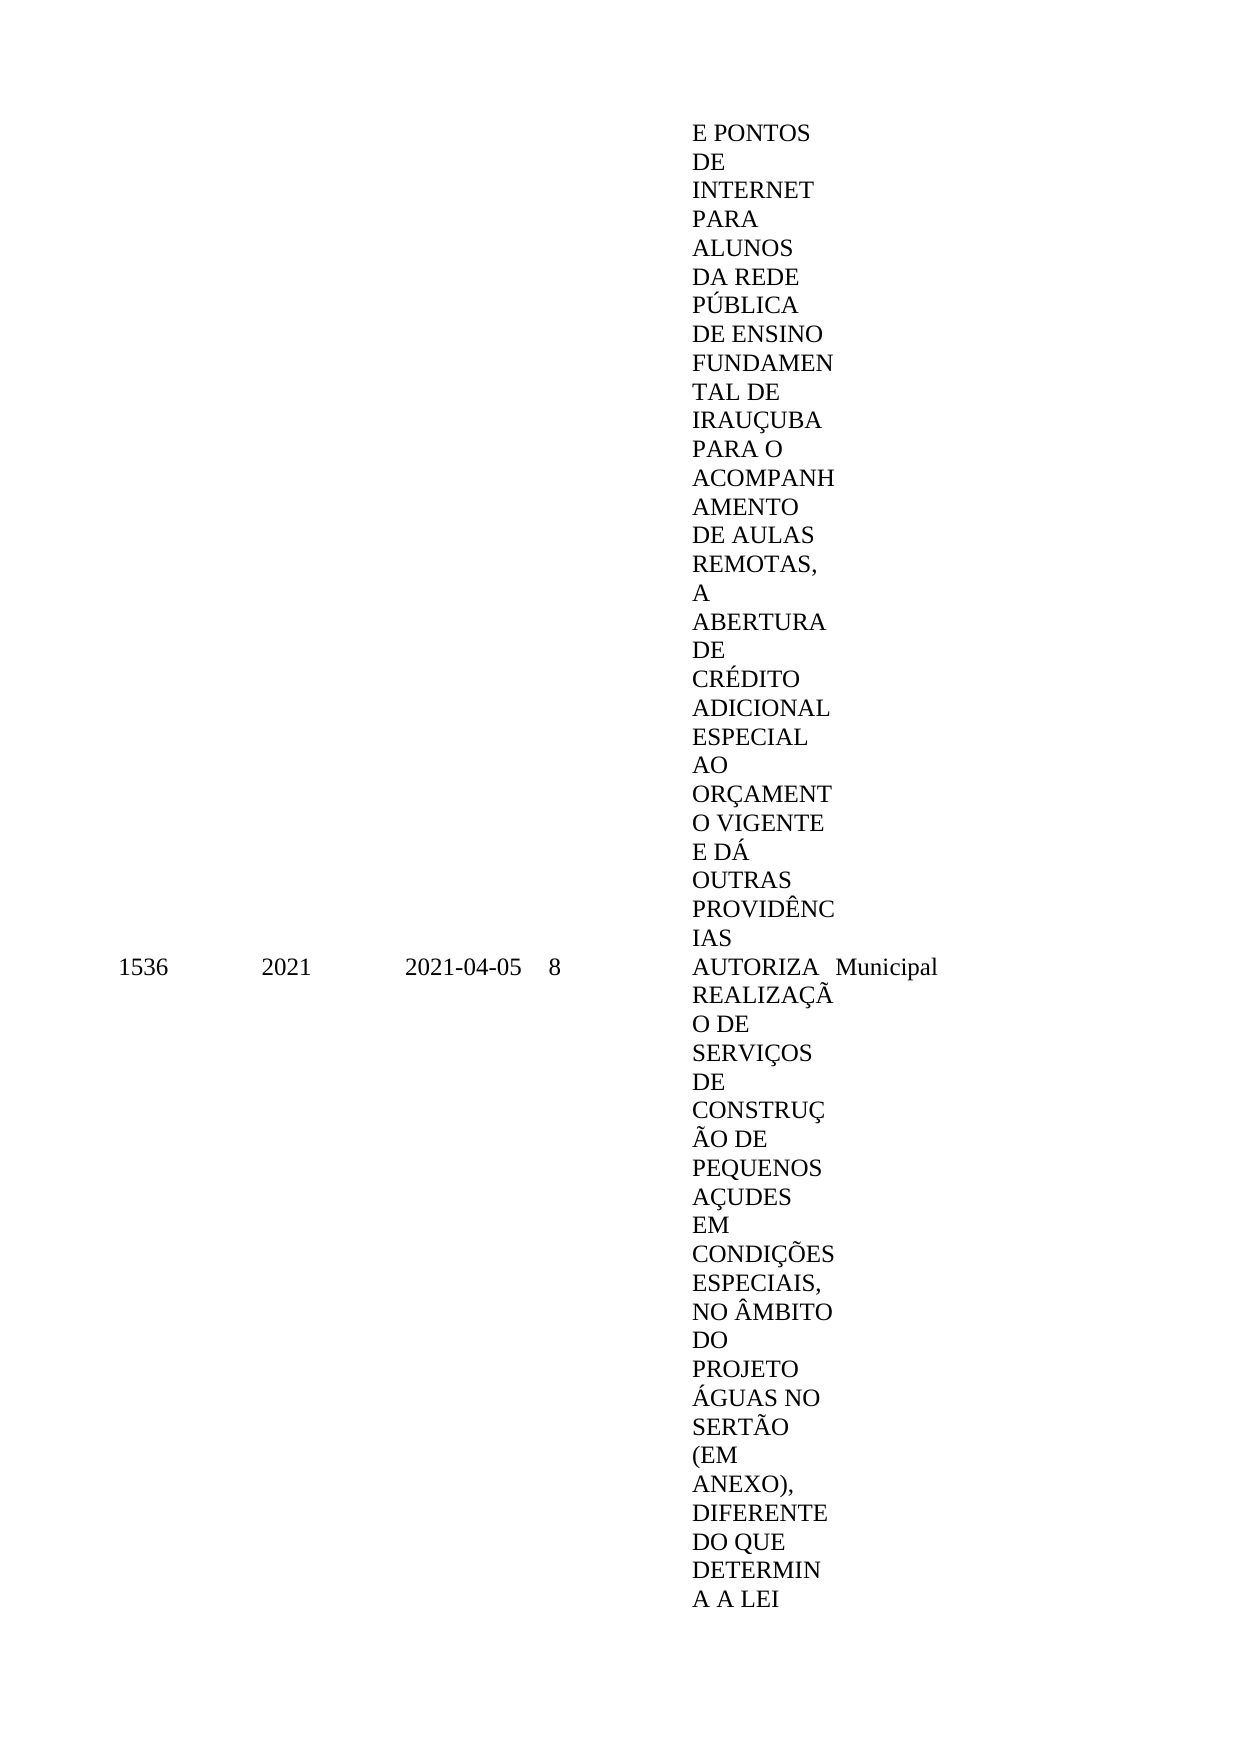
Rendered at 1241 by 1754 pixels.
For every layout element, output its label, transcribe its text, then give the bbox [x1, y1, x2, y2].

table_cell [118, 118, 261, 952]
table_cell [979, 118, 1122, 952]
table_cell 1536 [118, 952, 261, 1613]
table_cell [405, 118, 548, 952]
table_cell E PONTOS DE INTERNET PARA ALUNOS DA REDE PÚBLICA DE ENSINO FUNDAMENTAL DE IRAUÇUBA PARA O ACOMPANHAMENTO DE AULAS REMOTAS, A ABERTURA DE CRÉDITO ADICIONAL ESPECIAL AO ORÇAMENTO VIGENTE E DÁ OUTRAS PROVIDÊNCIAS [692, 118, 835, 952]
table_cell [979, 952, 1122, 1613]
table_cell [548, 118, 692, 952]
table_cell AUTORIZA REALIZAÇÃO DE SERVIÇOS DE CONSTRUÇÃO DE PEQUENOS AÇUDES EM CONDIÇÕES ESPECIAIS, NO ÂMBITO DO PROJETO ÁGUAS NO SERTÃO (EM ANEXO), DIFERENTE DO QUE DETERMINA A LEI [692, 952, 835, 1613]
table_cell [835, 118, 979, 952]
table_cell 8 [548, 952, 692, 1613]
table_cell Municipal [835, 952, 979, 1613]
table_cell 2021 [261, 952, 405, 1613]
table_cell [261, 118, 405, 952]
table_cell 2021-04-05 [405, 952, 548, 1613]
